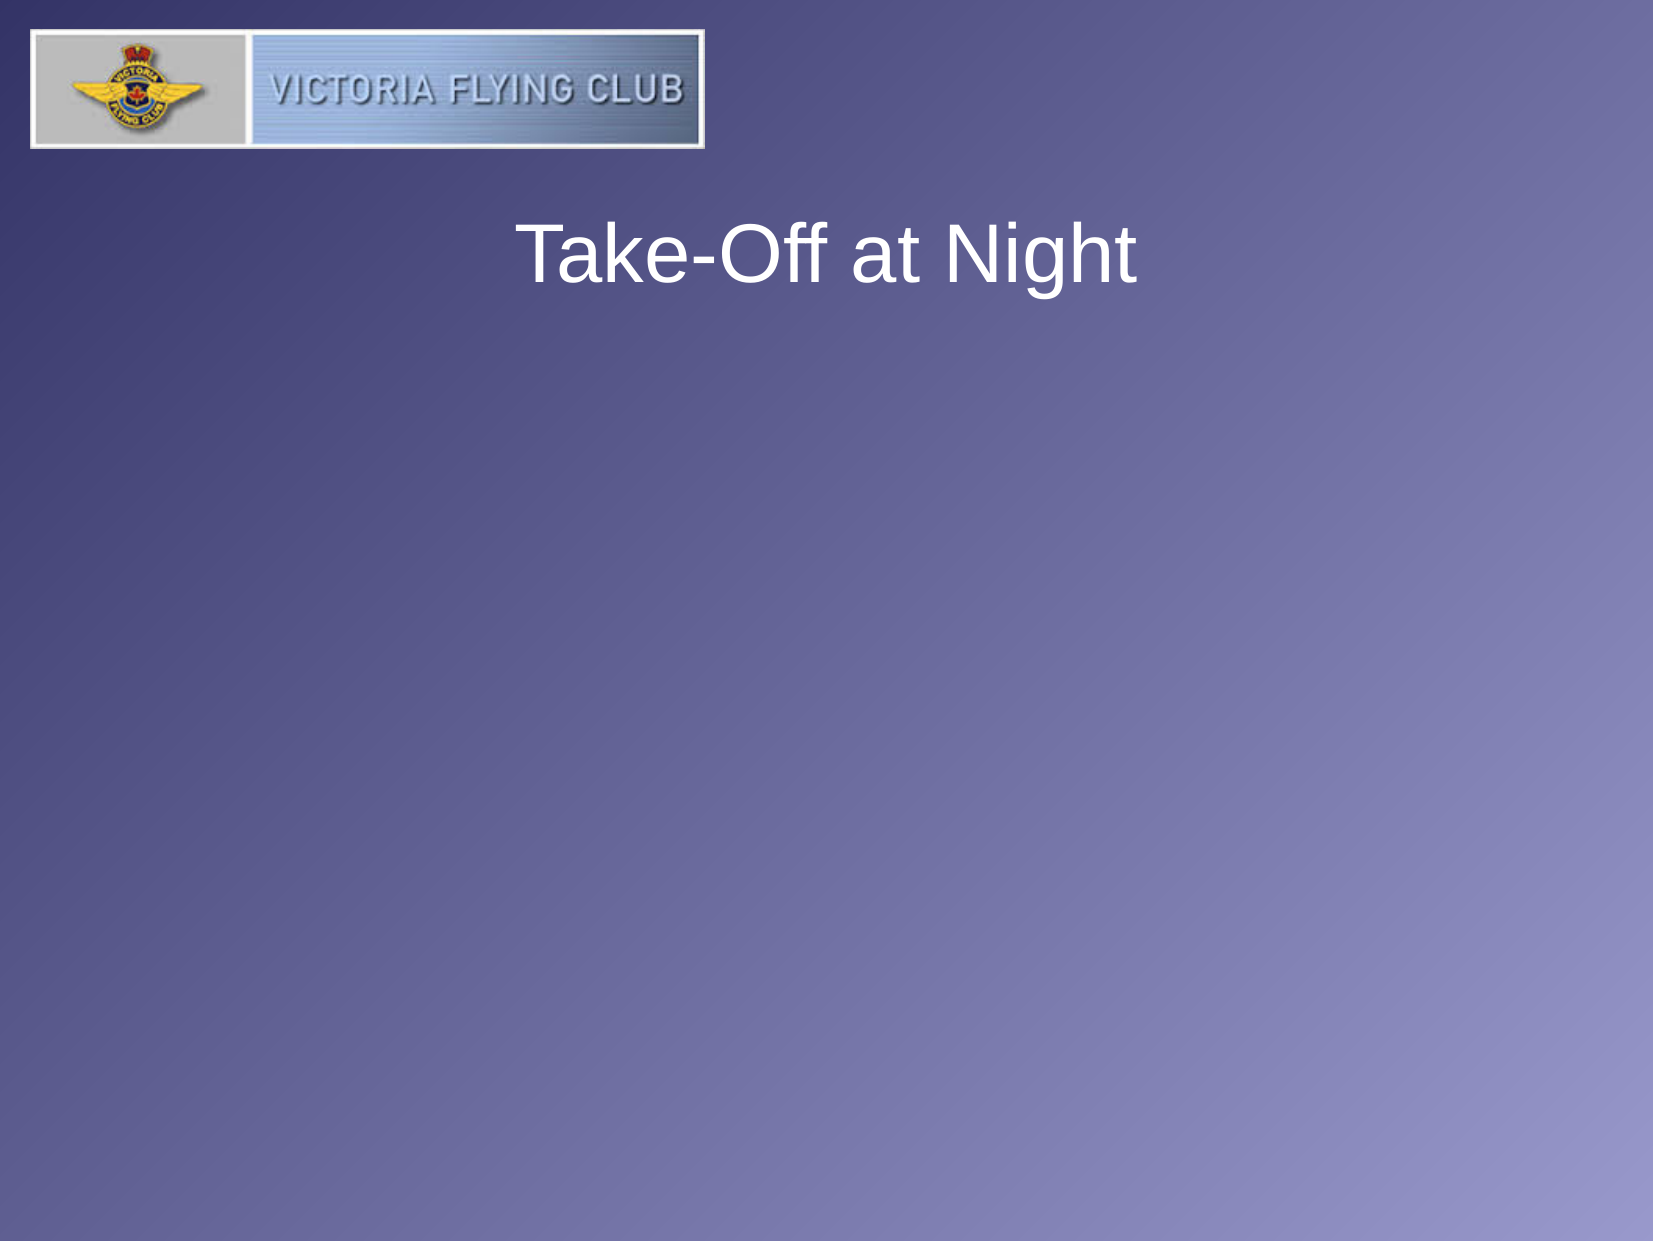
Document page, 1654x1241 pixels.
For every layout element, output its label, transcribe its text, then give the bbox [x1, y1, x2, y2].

picture [30, 29, 705, 149]
title Take-Off at Night [82, 150, 1571, 358]
